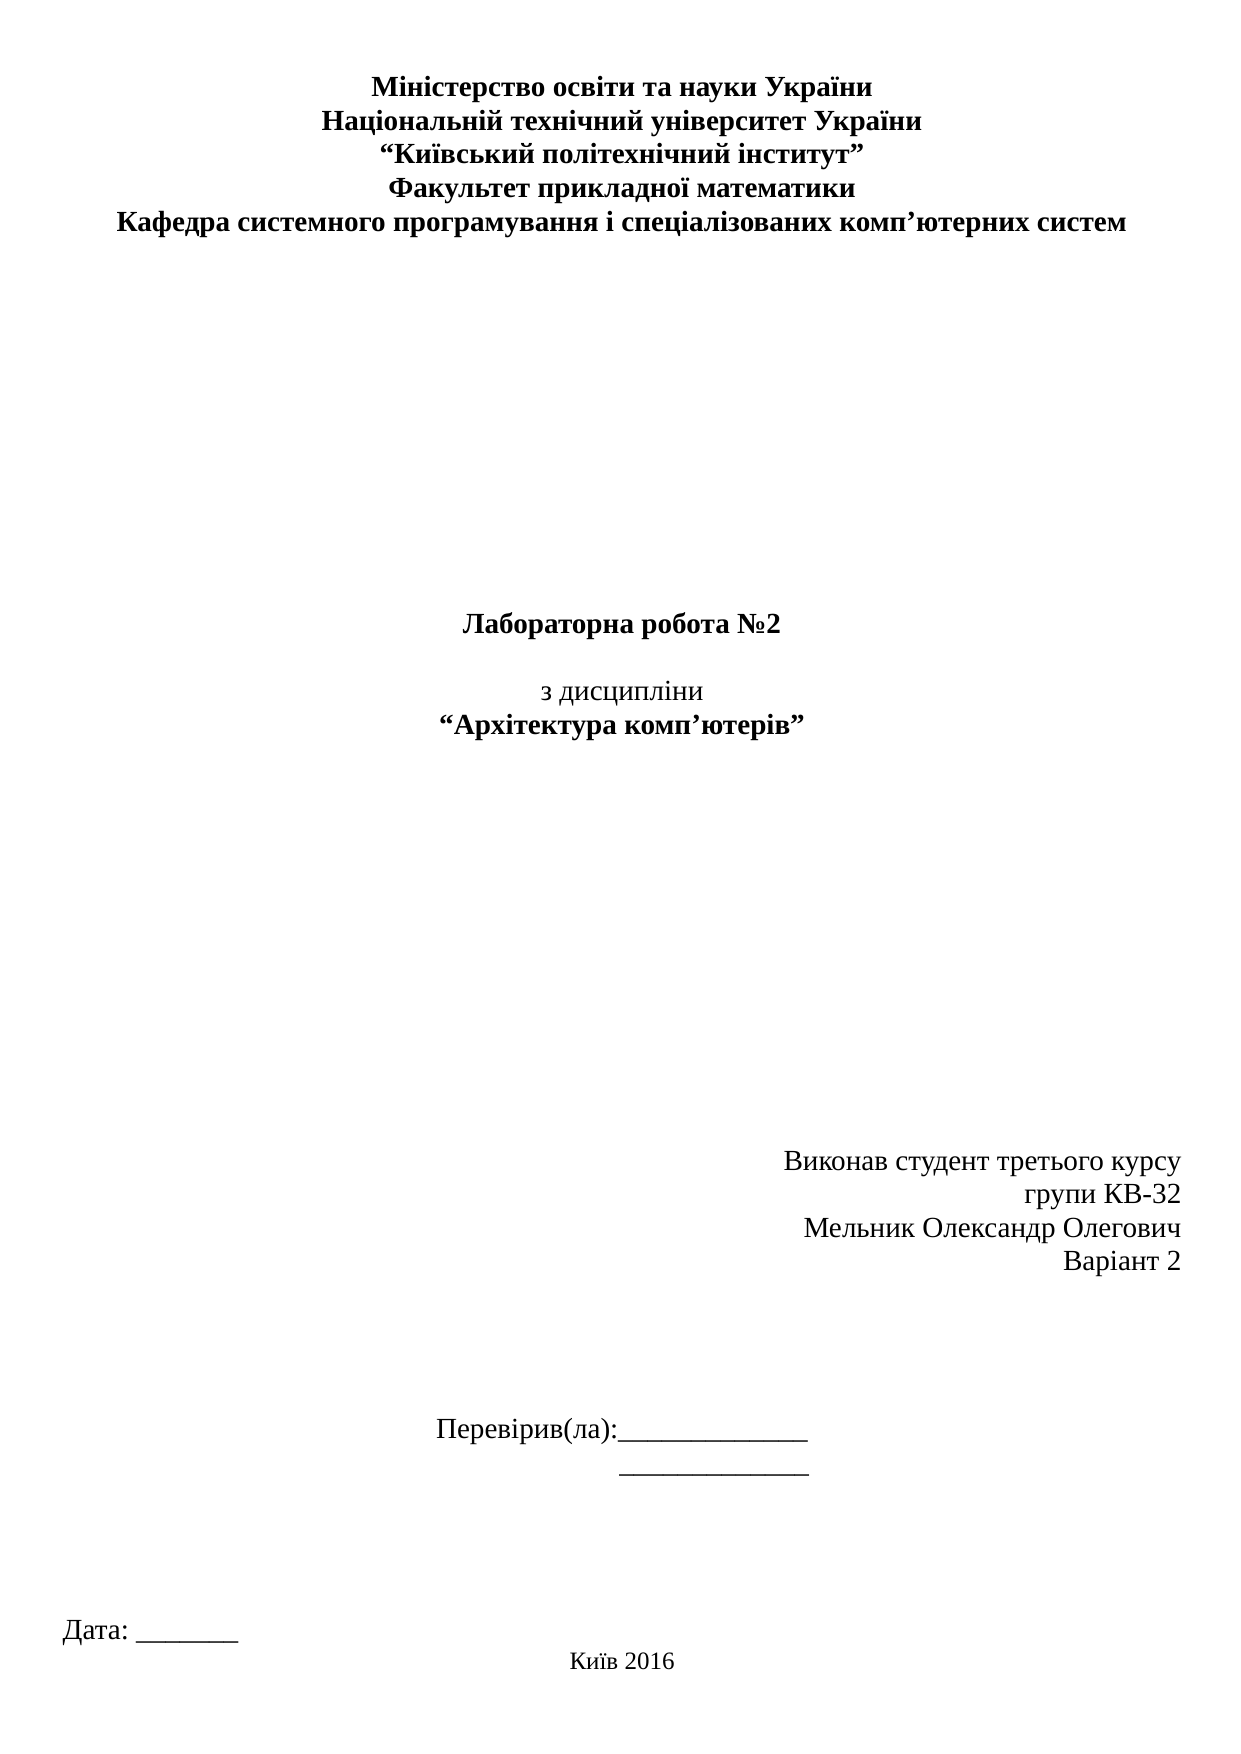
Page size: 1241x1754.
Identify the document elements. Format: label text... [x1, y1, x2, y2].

text “Київський політехнічний інститут” [62, 137, 1181, 170]
text Київ 2016 [62, 1646, 1181, 1675]
text Факультет прикладної математики [62, 170, 1181, 204]
text Виконав студент третього курсу [62, 1143, 1181, 1176]
text з дисципліни [62, 673, 1181, 707]
text Мельник Олександр Олегович [62, 1210, 1181, 1243]
text “Архітектура комп’ютерів” [62, 707, 1181, 740]
text Дата: _______ [62, 1612, 1181, 1646]
text групи КВ-32 [62, 1176, 1181, 1210]
text Лабораторна робота №2 [62, 606, 1181, 640]
text Кафедра системного програмування і спеціалізованих комп’ютерних систем [62, 204, 1181, 237]
text Перевірив(ла):_____________ [62, 1411, 1181, 1445]
text _____________ [62, 1445, 1181, 1478]
text Національній технічний університет України [62, 103, 1181, 137]
text Міністерство освіти та науки України [62, 69, 1181, 103]
text Варіант 2 [62, 1243, 1181, 1277]
